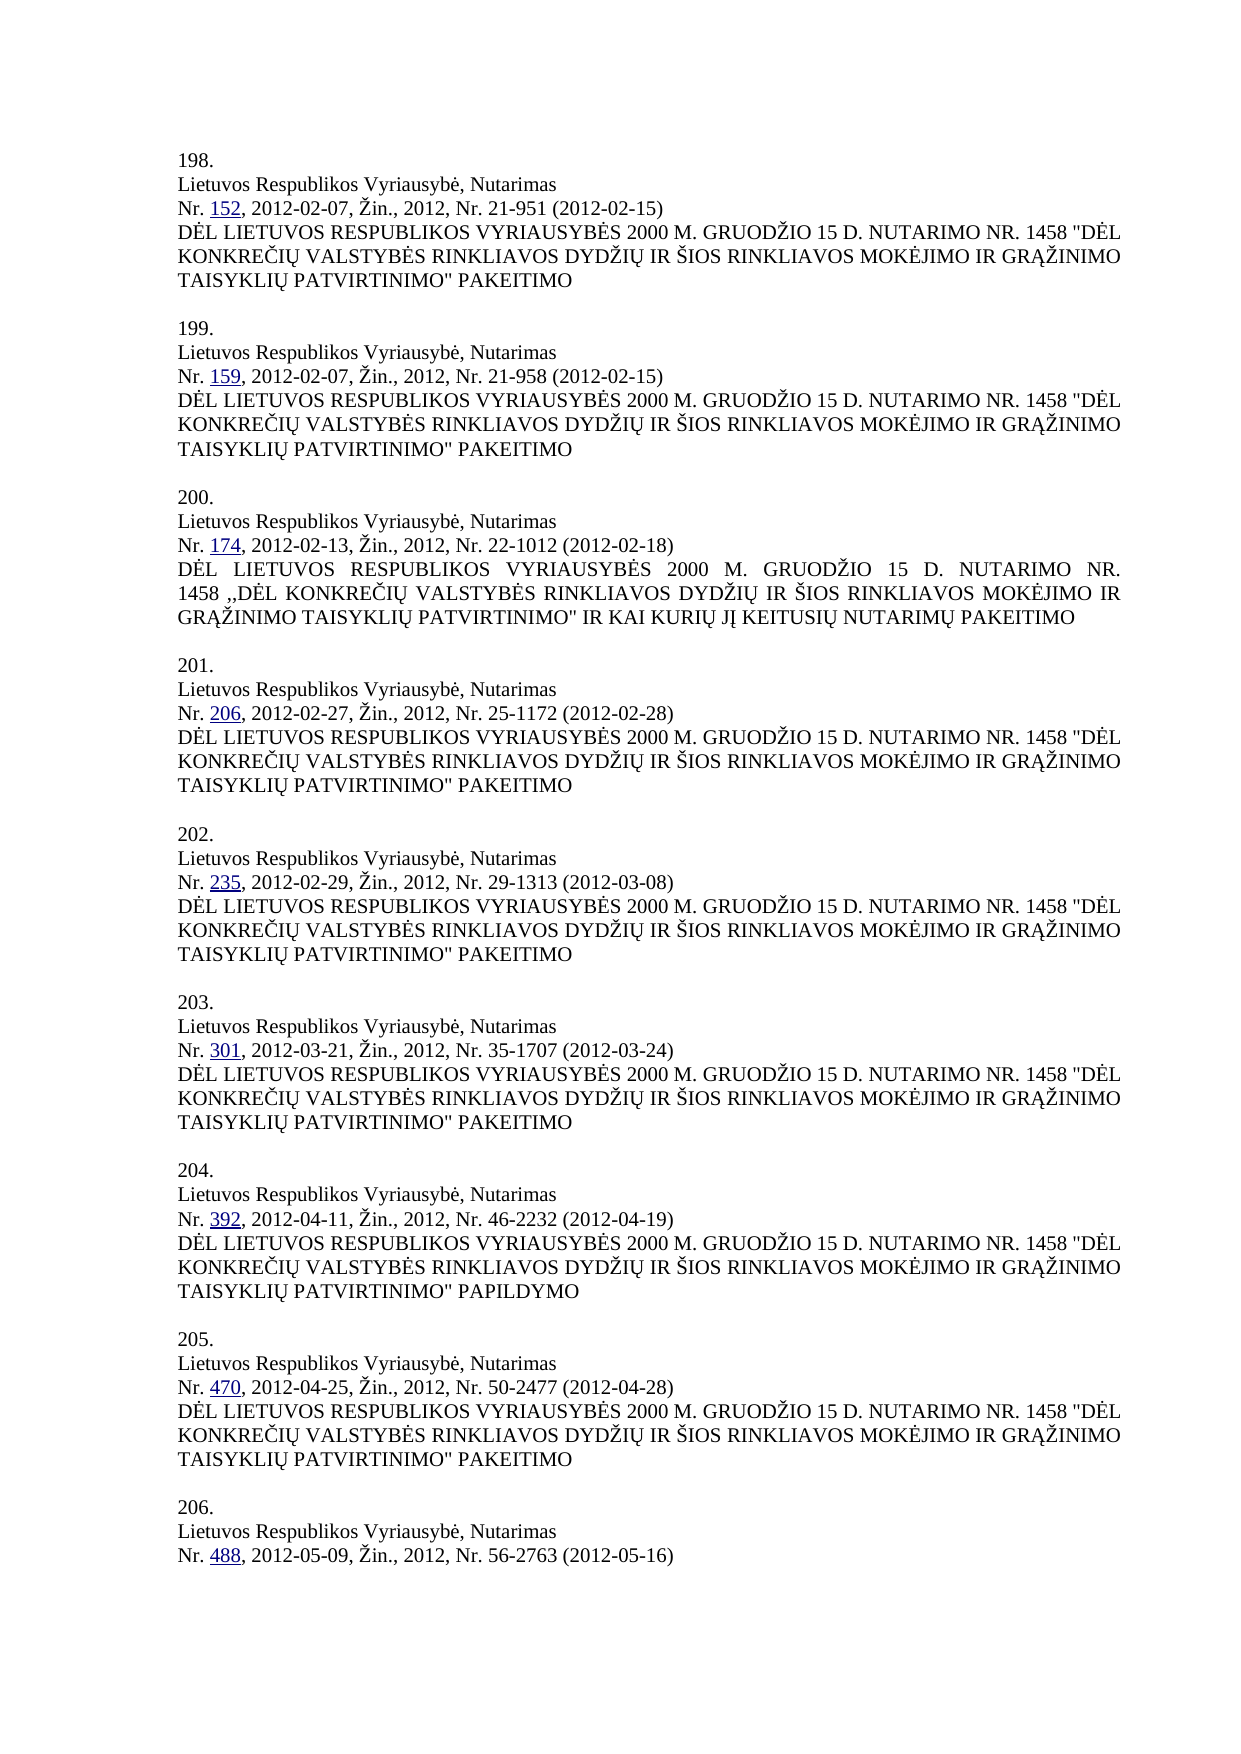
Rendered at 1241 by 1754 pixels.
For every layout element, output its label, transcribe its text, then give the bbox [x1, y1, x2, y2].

text Nr. 152, 2012-02-07, Žin., 2012, Nr. 21-951 (2012-02-15) [177, 196, 1122, 220]
text 202. [177, 821, 1122, 846]
text Lietuvos Respublikos Vyriausybė, Nutarimas [177, 1014, 1122, 1038]
text 199. [177, 316, 1122, 340]
text Nr. 235, 2012-02-29, Žin., 2012, Nr. 29-1313 (2012-03-08) [177, 869, 1122, 894]
text DĖL LIETUVOS RESPUBLIKOS VYRIAUSYBĖS 2000 M. GRUODŽIO 15 D. NUTARIMO NR. 1458 "DĖL KONKREČIŲ VALSTYBĖS RINKLIAVOS DYDŽIŲ IR ŠIOS RINKLIAVOS MOKĖJIMO IR GRĄŽINIMO TAISYKLIŲ PATVIRTINIMO" PAKEITIMO [177, 220, 1122, 292]
text Nr. 470, 2012-04-25, Žin., 2012, Nr. 50-2477 (2012-04-28) [177, 1375, 1122, 1399]
text 203. [177, 990, 1122, 1014]
text DĖL LIETUVOS RESPUBLIKOS VYRIAUSYBĖS 2000 M. GRUODŽIO 15 D. NUTARIMO NR. 1458 "DĖL KONKREČIŲ VALSTYBĖS RINKLIAVOS DYDŽIŲ IR ŠIOS RINKLIAVOS MOKĖJIMO IR GRĄŽINIMO TAISYKLIŲ PATVIRTINIMO" PAPILDYMO [177, 1231, 1122, 1303]
text Lietuvos Respublikos Vyriausybė, Nutarimas [177, 509, 1122, 533]
text DĖL LIETUVOS RESPUBLIKOS VYRIAUSYBĖS 2000 M. GRUODŽIO 15 D. NUTARIMO NR. 1458 "DĖL KONKREČIŲ VALSTYBĖS RINKLIAVOS DYDŽIŲ IR ŠIOS RINKLIAVOS MOKĖJIMO IR GRĄŽINIMO TAISYKLIŲ PATVIRTINIMO" PAKEITIMO [177, 388, 1122, 461]
text 198. [177, 148, 1122, 172]
text Nr. 206, 2012-02-27, Žin., 2012, Nr. 25-1172 (2012-02-28) [177, 701, 1122, 725]
text 200. [177, 484, 1122, 509]
text Lietuvos Respublikos Vyriausybė, Nutarimas [177, 677, 1122, 701]
text DĖL LIETUVOS RESPUBLIKOS VYRIAUSYBĖS 2000 M. GRUODŽIO 15 D. NUTARIMO NR. 1458 ,,DĖL KONKREČIŲ VALSTYBĖS RINKLIAVOS DYDŽIŲ IR ŠIOS RINKLIAVOS MOKĖJIMO IR GRĄŽINIMO TAISYKLIŲ PATVIRTINIMO" IR KAI KURIŲ JĮ KEITUSIŲ NUTARIMŲ PAKEITIMO [177, 557, 1122, 629]
text Nr. 159, 2012-02-07, Žin., 2012, Nr. 21-958 (2012-02-15) [177, 364, 1122, 388]
text Nr. 301, 2012-03-21, Žin., 2012, Nr. 35-1707 (2012-03-24) [177, 1038, 1122, 1062]
text DĖL LIETUVOS RESPUBLIKOS VYRIAUSYBĖS 2000 M. GRUODŽIO 15 D. NUTARIMO NR. 1458 "DĖL KONKREČIŲ VALSTYBĖS RINKLIAVOS DYDŽIŲ IR ŠIOS RINKLIAVOS MOKĖJIMO IR GRĄŽINIMO TAISYKLIŲ PATVIRTINIMO" PAKEITIMO [177, 894, 1122, 966]
text 201. [177, 653, 1122, 677]
text Lietuvos Respublikos Vyriausybė, Nutarimas [177, 846, 1122, 869]
text Nr. 174, 2012-02-13, Žin., 2012, Nr. 22-1012 (2012-02-18) [177, 533, 1122, 557]
text Lietuvos Respublikos Vyriausybė, Nutarimas [177, 340, 1122, 364]
text Lietuvos Respublikos Vyriausybė, Nutarimas [177, 1351, 1122, 1375]
text DĖL LIETUVOS RESPUBLIKOS VYRIAUSYBĖS 2000 M. GRUODŽIO 15 D. NUTARIMO NR. 1458 "DĖL KONKREČIŲ VALSTYBĖS RINKLIAVOS DYDŽIŲ IR ŠIOS RINKLIAVOS MOKĖJIMO IR GRĄŽINIMO TAISYKLIŲ PATVIRTINIMO" PAKEITIMO [177, 725, 1122, 797]
text DĖL LIETUVOS RESPUBLIKOS VYRIAUSYBĖS 2000 M. GRUODŽIO 15 D. NUTARIMO NR. 1458 "DĖL KONKREČIŲ VALSTYBĖS RINKLIAVOS DYDŽIŲ IR ŠIOS RINKLIAVOS MOKĖJIMO IR GRĄŽINIMO TAISYKLIŲ PATVIRTINIMO" PAKEITIMO [177, 1399, 1122, 1471]
text Lietuvos Respublikos Vyriausybė, Nutarimas [177, 1519, 1122, 1543]
text Lietuvos Respublikos Vyriausybė, Nutarimas [177, 1182, 1122, 1206]
text 204. [177, 1158, 1122, 1182]
text 205. [177, 1327, 1122, 1351]
text DĖL LIETUVOS RESPUBLIKOS VYRIAUSYBĖS 2000 M. GRUODŽIO 15 D. NUTARIMO NR. 1458 "DĖL KONKREČIŲ VALSTYBĖS RINKLIAVOS DYDŽIŲ IR ŠIOS RINKLIAVOS MOKĖJIMO IR GRĄŽINIMO TAISYKLIŲ PATVIRTINIMO" PAKEITIMO [177, 1062, 1122, 1134]
text Nr. 488, 2012-05-09, Žin., 2012, Nr. 56-2763 (2012-05-16) [177, 1543, 1122, 1567]
text Lietuvos Respublikos Vyriausybė, Nutarimas [177, 172, 1122, 196]
text 206. [177, 1495, 1122, 1519]
text Nr. 392, 2012-04-11, Žin., 2012, Nr. 46-2232 (2012-04-19) [177, 1206, 1122, 1231]
